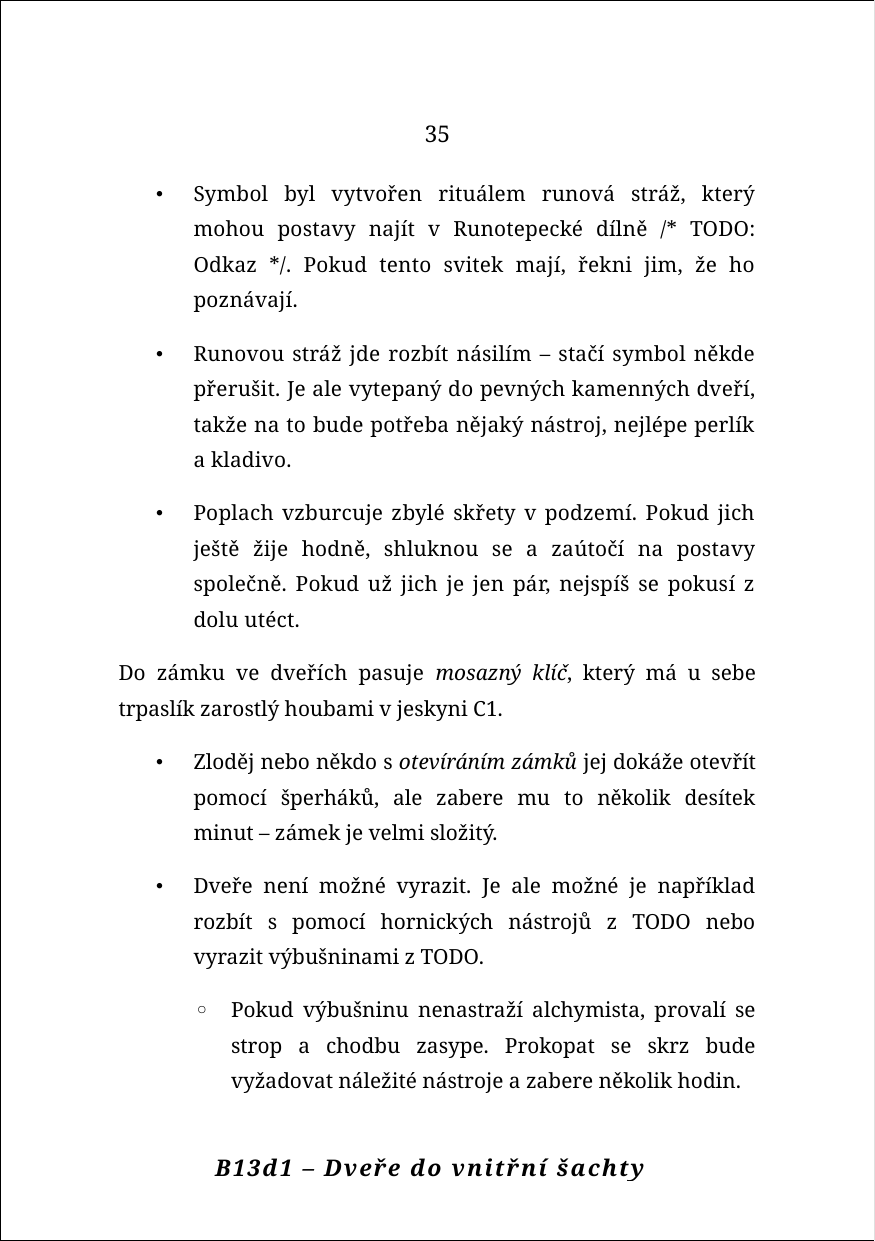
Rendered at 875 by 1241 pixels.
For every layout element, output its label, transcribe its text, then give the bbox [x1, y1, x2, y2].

list Poplach vzburcuje zbylé skřety v podzemí. Pokud jich ještě žije hodně, shluknou se a zaútočí na postavy společně. Pokud už jich je jen pár, nejspíš se pokusí z dolu utéct. [156, 498, 756, 633]
text Do zámku ve dveřích pasuje mosazný klíč, který má u sebe trpaslík zarostlý houbami v jeskyni C1. [118, 658, 756, 722]
list Zloděj nebo někdo s otevíráním zámků jej dokáže otevřít pomocí šperháků, ale zabere mu to několik desítek minut – zámek je velmi složitý. [156, 747, 756, 847]
list Dveře není možné vyrazit. Je ale možné je například rozbít s pomocí hornických nástrojů z TODO nebo vyrazit výbušninami z TODO. [156, 871, 756, 971]
list Symbol byl vytvořen rituálem runová stráž, který mohou postavy najít v Runotepecké dílně /* TODO: Odkaz */. Pokud tento svitek mají, řekni jim, že ho poznávají. [156, 179, 756, 314]
list Runovou stráž jde rozbít násilím – stačí symbol někde přerušit. Je ale vytepaný do pevných kamenných dveří, takže na to bude potřeba nějaký nástroj, nejlépe perlík a kladivo. [156, 339, 756, 474]
list Pokud výbušninu nenastraží alchymista, provalí se strop a chodbu zasype. Prokopat se skrz bude vyžadovat náležité nástroje a zabere několik hodin. [193, 996, 756, 1095]
